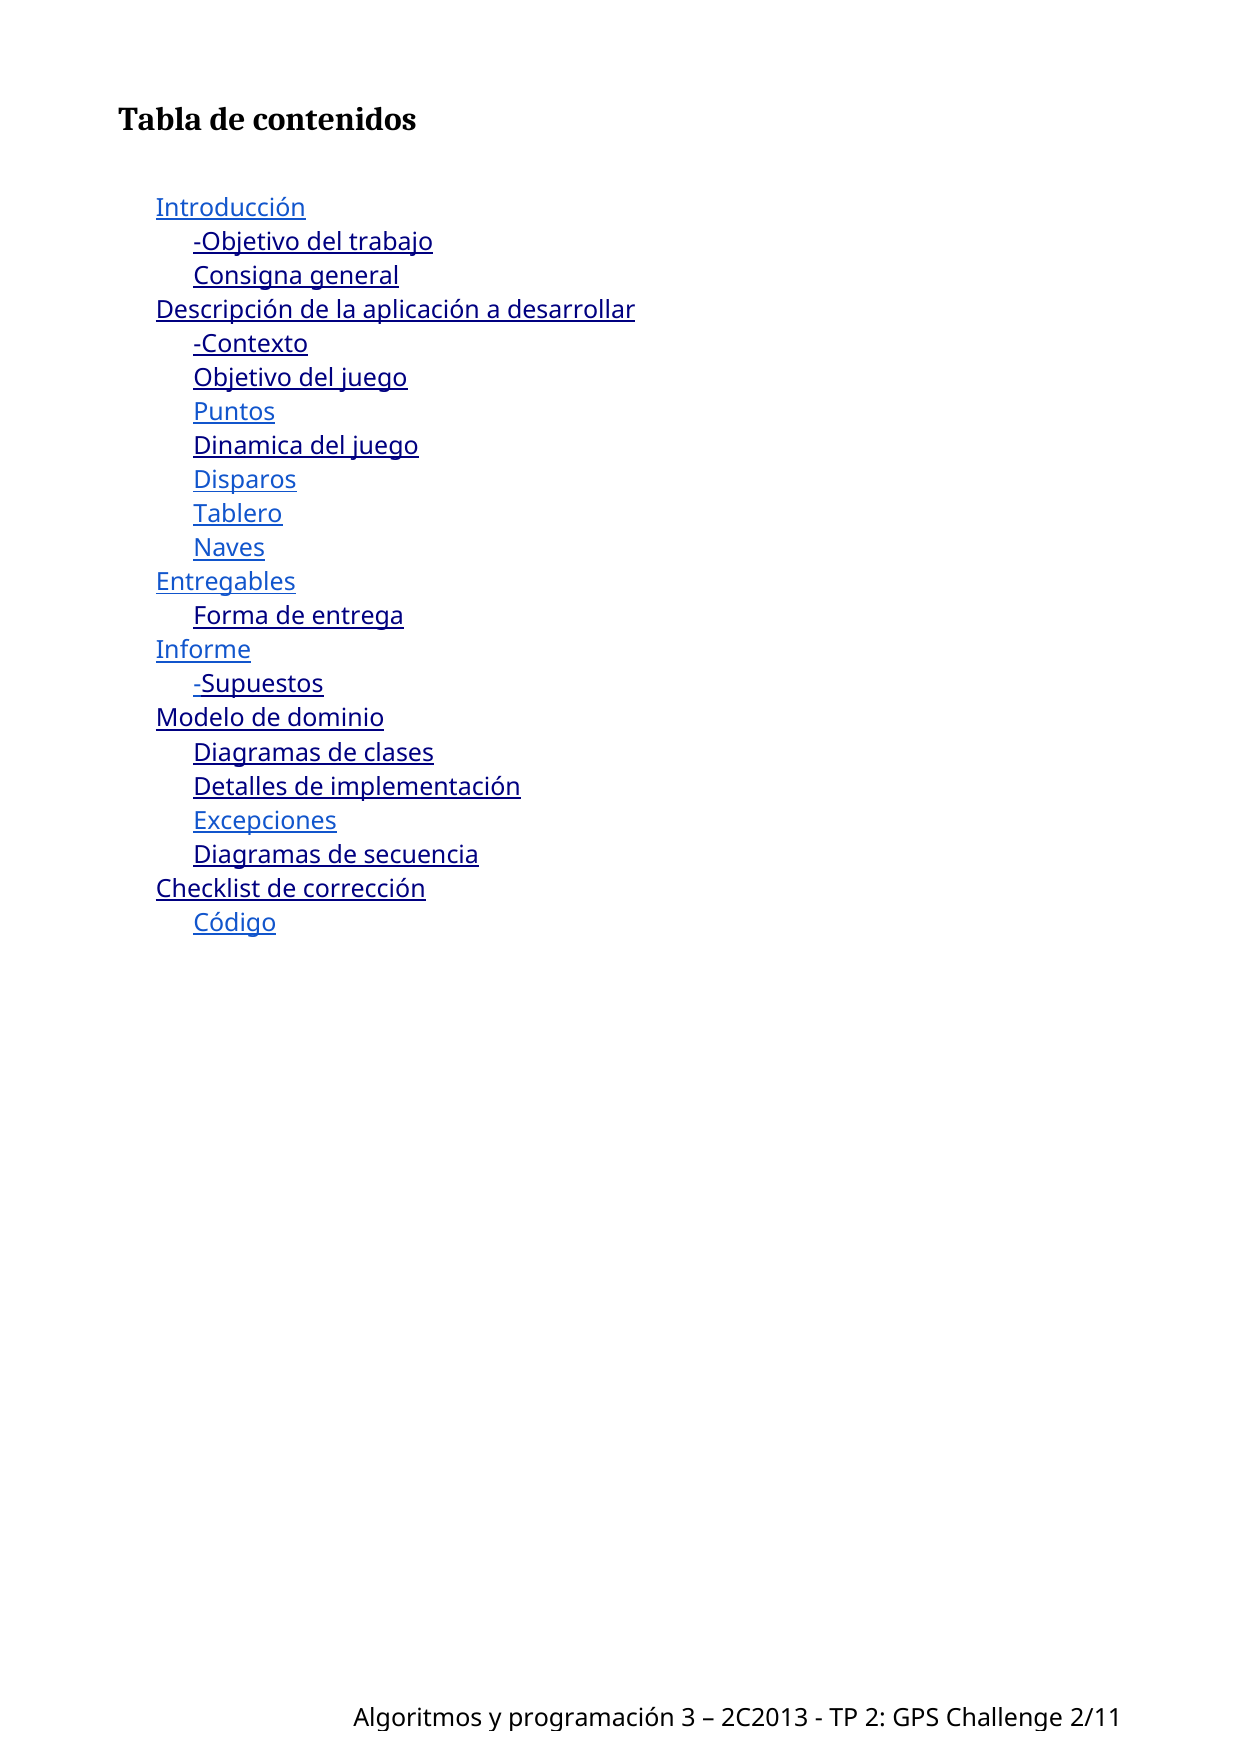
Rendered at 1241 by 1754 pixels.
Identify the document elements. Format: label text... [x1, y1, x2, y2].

text Entregables [156, 564, 1122, 598]
text Checklist de corrección [156, 870, 1122, 904]
text -Contexto [193, 325, 1122, 359]
text Diagramas de secuencia [193, 836, 1122, 870]
text Detalles de implementación [193, 768, 1122, 802]
text Forma de entrega [193, 598, 1122, 632]
text Diagramas de clases [193, 734, 1122, 768]
text Naves [193, 530, 1122, 564]
text Tablero [193, 496, 1122, 530]
text Puntos [193, 393, 1122, 428]
text Excepciones [193, 802, 1122, 836]
text Tabla de contenidos [118, 100, 1122, 138]
text Objetivo del juego [193, 359, 1122, 393]
text Dinamica del juego [193, 428, 1122, 462]
text Informe [156, 632, 1122, 666]
text Modelo de dominio [156, 700, 1122, 734]
text -Supuestos [193, 666, 1122, 700]
text Consigna general [193, 257, 1122, 291]
text Descripción de la aplicación a desarrollar [156, 291, 1122, 325]
text Disparos [193, 462, 1122, 496]
text Código [193, 904, 1122, 938]
text -Objetivo del trabajo [193, 223, 1122, 257]
text Introducción [156, 189, 1122, 223]
